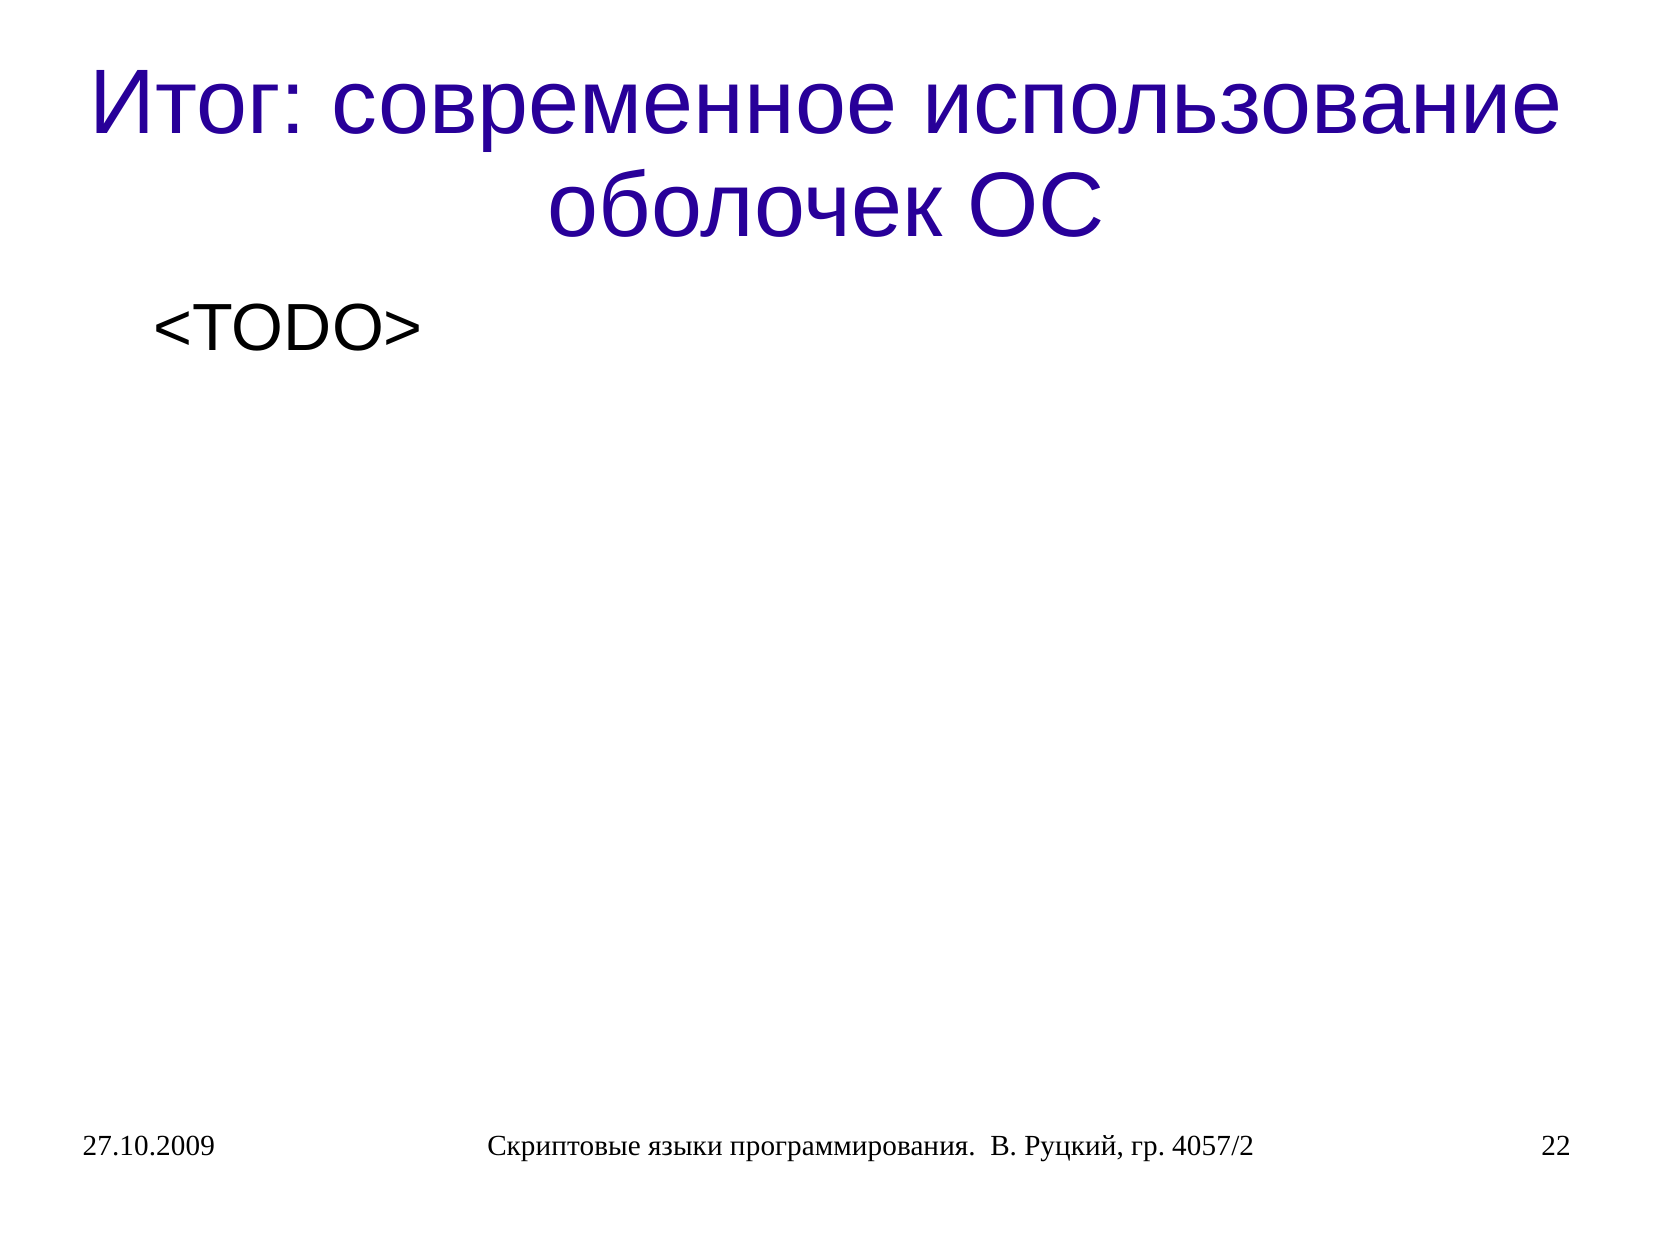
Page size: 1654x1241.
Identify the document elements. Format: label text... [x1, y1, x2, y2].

list [82, 290, 1571, 1109]
title Итог: современное использование оболочек ОС [82, 50, 1571, 256]
